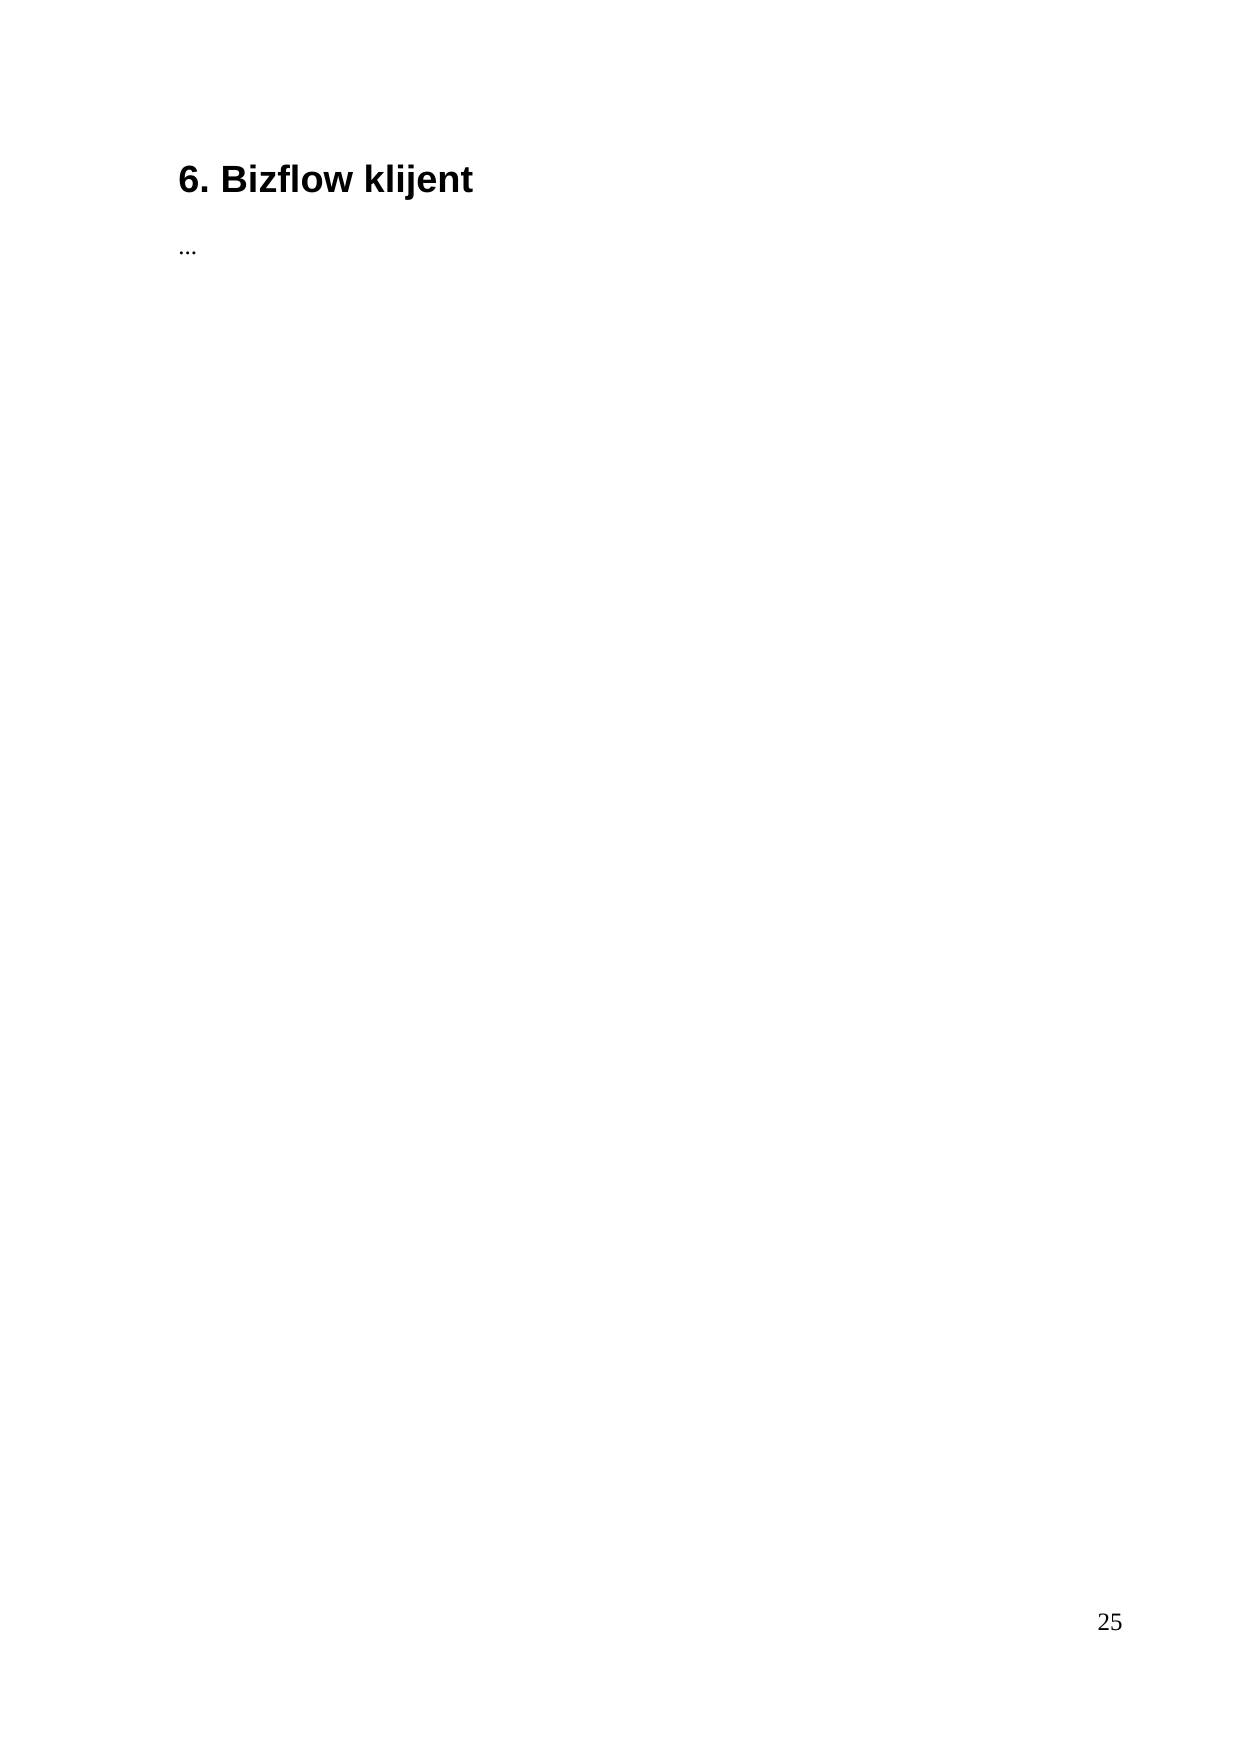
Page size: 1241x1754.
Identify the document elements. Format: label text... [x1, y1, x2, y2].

text ... [118, 231, 1122, 259]
subtitle Bizflow klijent [118, 157, 1122, 201]
